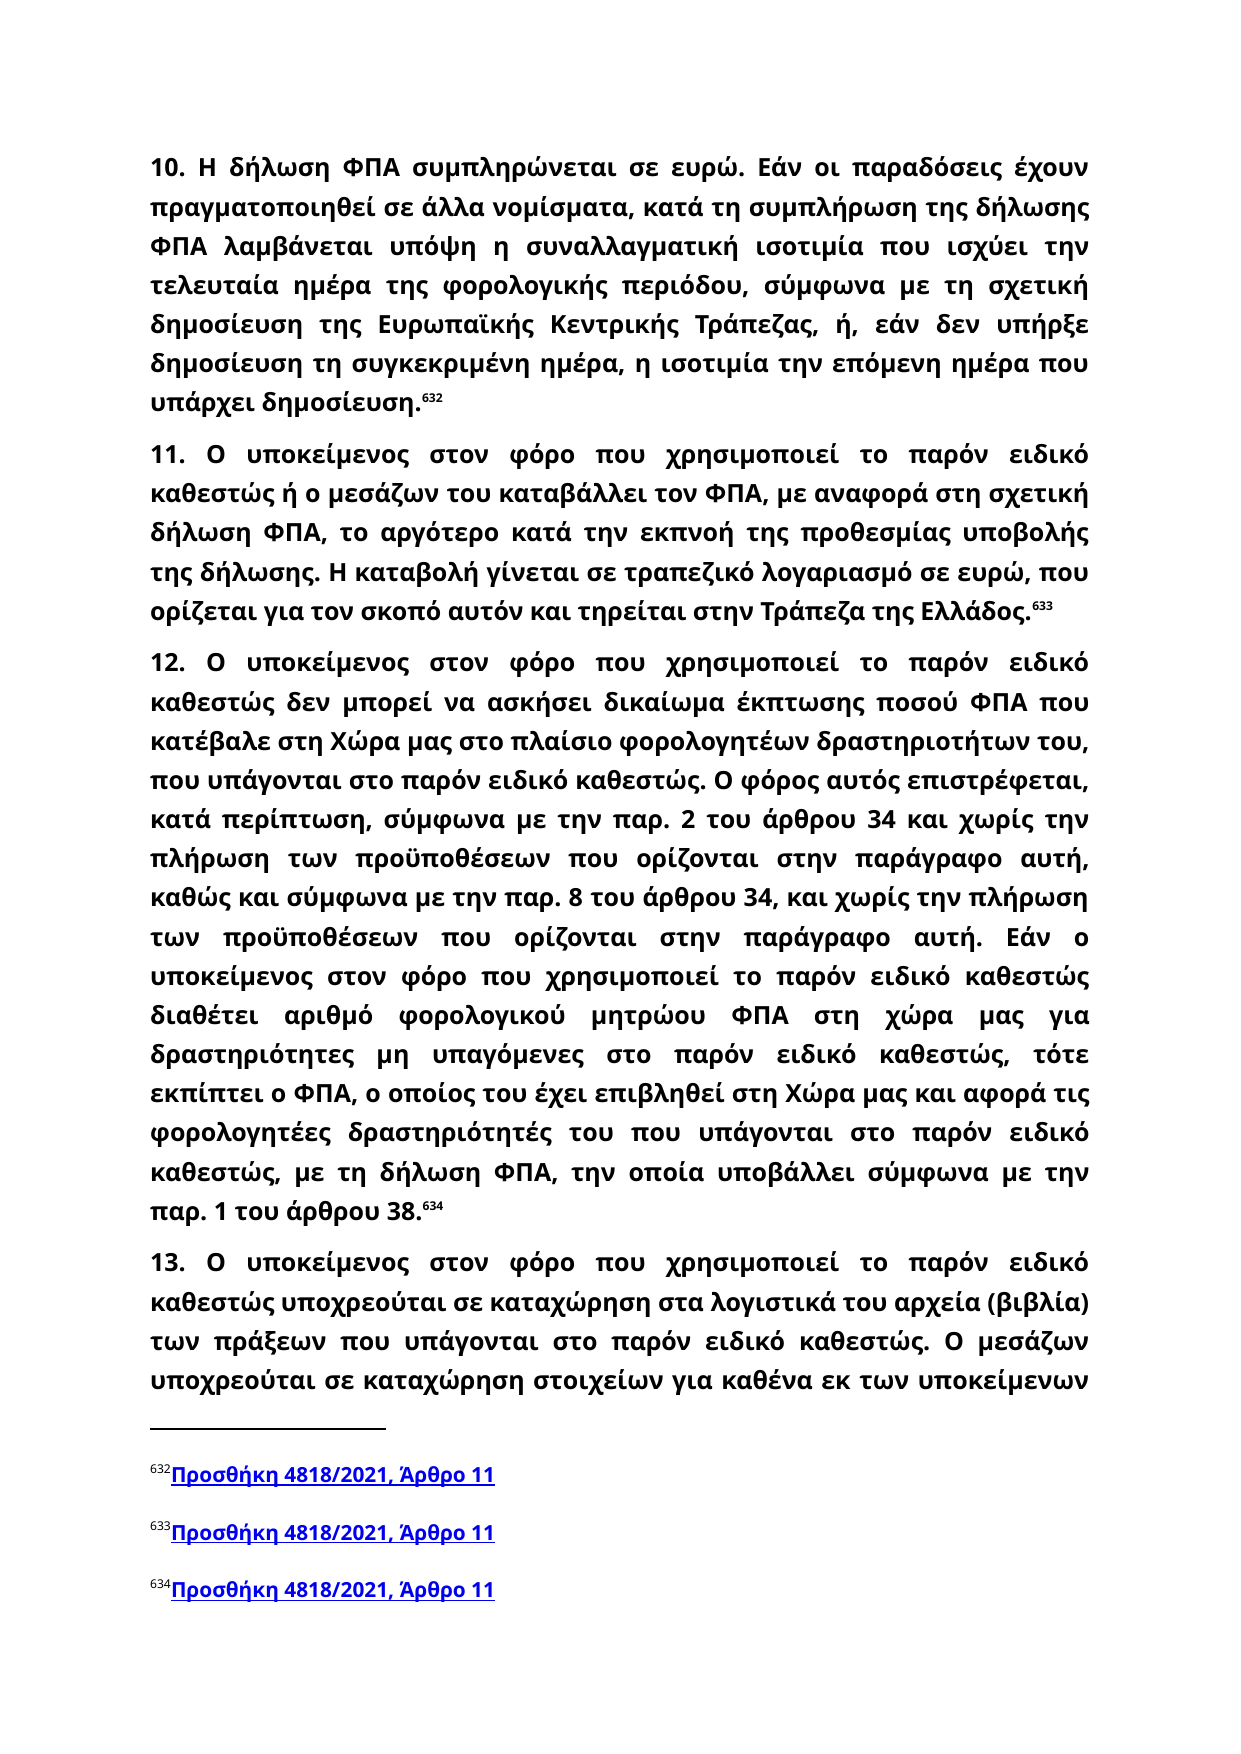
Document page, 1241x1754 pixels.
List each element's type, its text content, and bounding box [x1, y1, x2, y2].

text Προσθήκη 4818/2021, Άρθρο 11 [150, 1518, 1090, 1546]
text 11. Ο υποκείμενος στον φόρο που χρησιμοποιεί το παρόν ειδικό καθεστώς ή ο μεσάζων του καταβάλλει τον ΦΠΑ, με αναφορά στη σχετική δήλωση ΦΠΑ, το αργότερο κατά την εκπνοή της προθεσμίας υποβολής της δήλωσης. Η καταβολή γίνεται σε τραπεζικό λογαριασμό σε ευρώ, που ορίζεται για τον σκοπό αυτόν και τηρείται στην Τράπεζα της Ελλάδος. [150, 437, 1090, 627]
text 13. Ο υποκείμενος στον φόρο που χρησιμοποιεί το παρόν ειδικό καθεστώς υποχρεούται σε καταχώρηση στα λογιστικά του αρχεία (βιβλία) των πράξεων που υπάγονται στο παρόν ειδικό καθεστώς. Ο μεσάζων υποχρεούται σε καταχώρηση στοιχείων για καθένα εκ των υποκείμενων [150, 1245, 1090, 1397]
text Προσθήκη 4818/2021, Άρθρο 11 [150, 1576, 1090, 1604]
text 10. Η δήλωση ΦΠΑ συμπληρώνεται σε ευρώ. Εάν οι παραδόσεις έχουν πραγματοποιηθεί σε άλλα νομίσματα, κατά τη συμπλήρωση της δήλωσης ΦΠΑ λαμβάνεται υπόψη η συναλλαγματική ισοτιμία που ισχύει την τελευταία ημέρα της φορολογικής περιόδου, σύμφωνα με τη σχετική δημοσίευση της Ευρωπαϊκής Κεντρικής Τράπεζας, ή, εάν δεν υπήρξε δημοσίευση τη συγκεκριμένη ημέρα, η ισοτιμία την επόμενη ημέρα που υπάρχει δημοσίευση. [150, 150, 1090, 419]
text 12. Ο υποκείμενος στον φόρο που χρησιμοποιεί το παρόν ειδικό καθεστώς δεν μπορεί να ασκήσει δικαίωμα έκπτωσης ποσού ΦΠΑ που κατέβαλε στη Χώρα μας στο πλαίσιο φορολογητέων δραστηριοτήτων του, που υπάγονται στο παρόν ειδικό καθεστώς. Ο φόρος αυτός επιστρέφεται, κατά περίπτωση, σύμφωνα με την παρ. 2 του άρθρου 34 και χωρίς την πλήρωση των προϋποθέσεων που ορίζονται στην παράγραφο αυτή, καθώς και σύμφωνα με την παρ. 8 του άρθρου 34, και χωρίς την πλήρωση των προϋποθέσεων που ορίζονται στην παράγραφο αυτή. Εάν ο υποκείμενος στον φόρο που χρησιμοποιεί το παρόν ειδικό καθεστώς διαθέτει αριθμό φορολογικού μητρώου ΦΠΑ στη χώρα μας για δραστηριότητες μη υπαγόμενες στο παρόν ειδικό καθεστώς, τότε εκπίπτει ο ΦΠΑ, ο οποίος του έχει επιβληθεί στη Χώρα μας και αφορά τις φορολογητέες δραστηριότητές του που υπάγονται στο παρόν ειδικό καθεστώς, με τη δήλωση ΦΠΑ, την οποία υποβάλλει σύμφωνα με την παρ. 1 του άρθρου 38. [150, 645, 1090, 1227]
text Προσθήκη 4818/2021, Άρθρο 11 [150, 1460, 1090, 1489]
